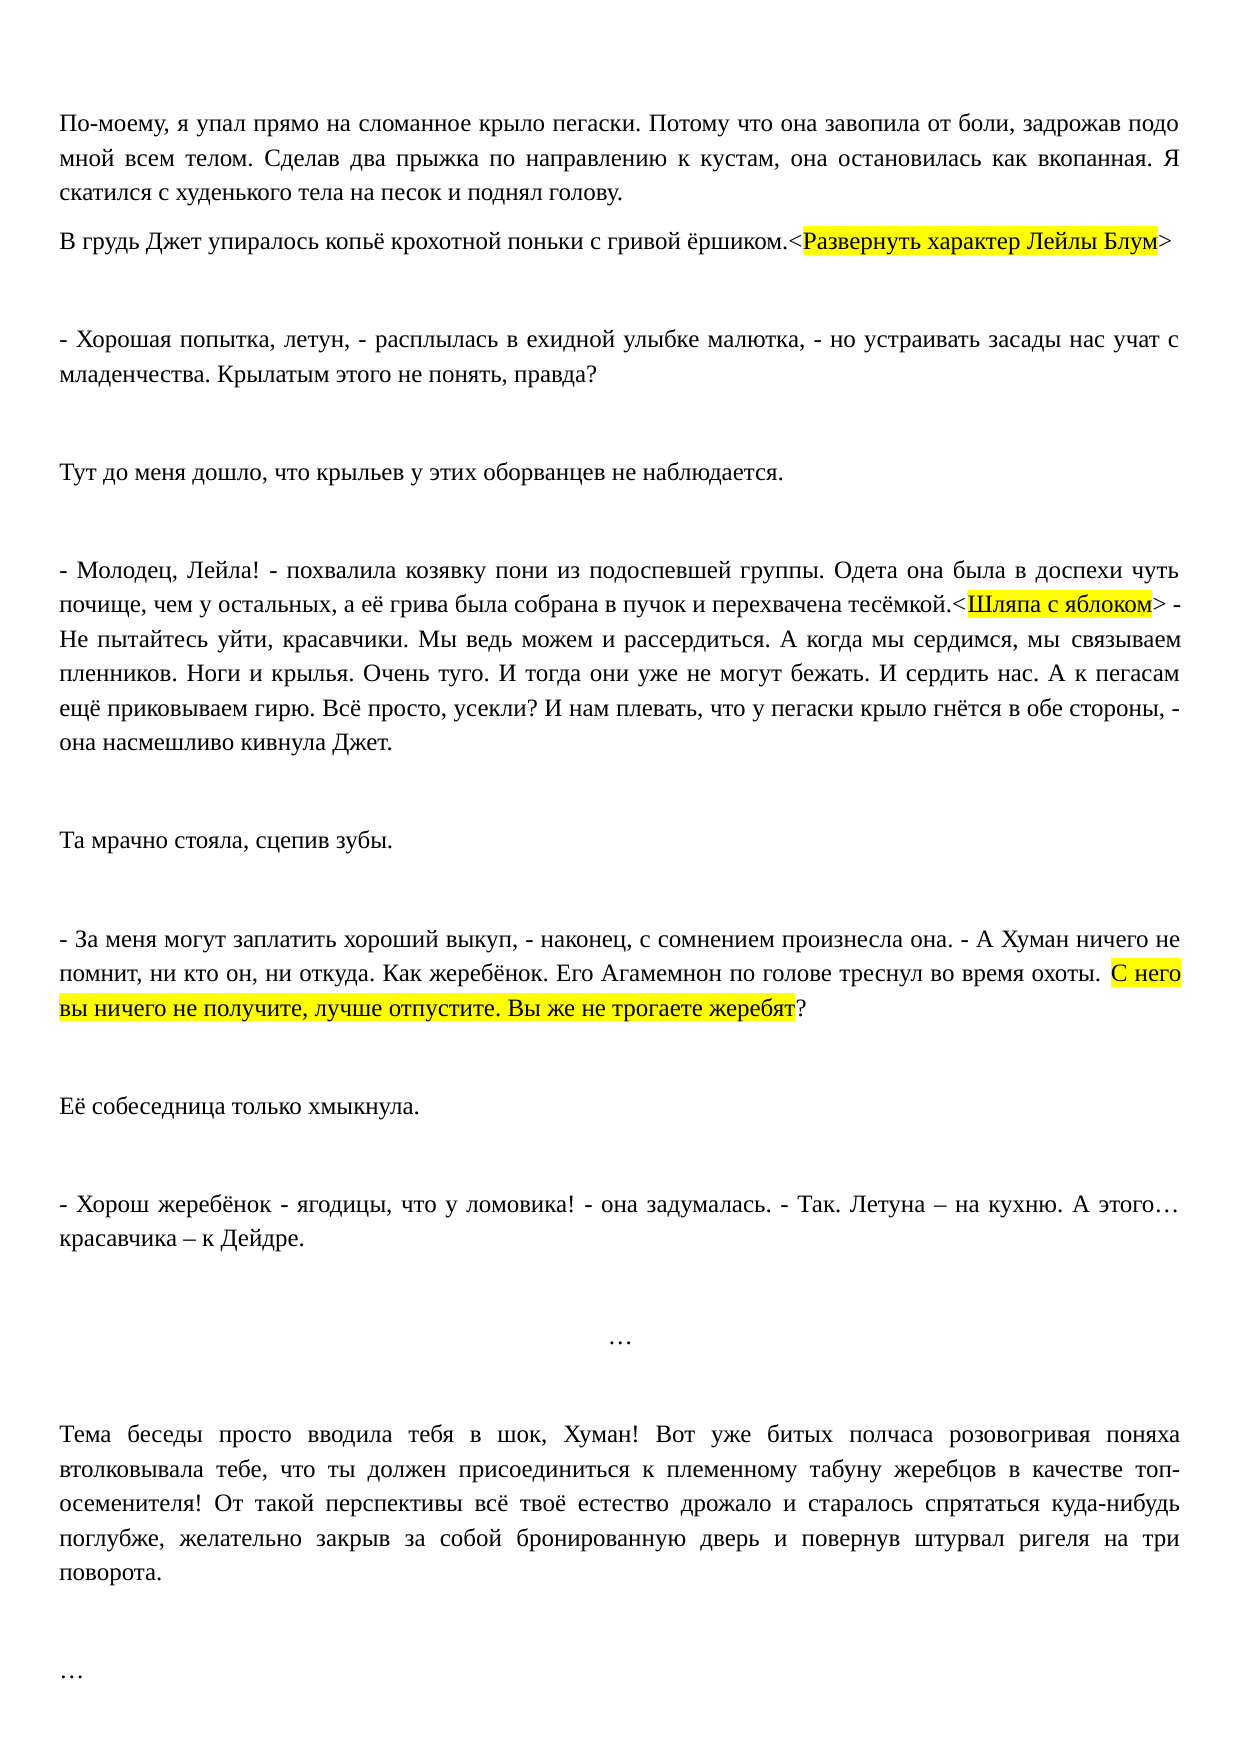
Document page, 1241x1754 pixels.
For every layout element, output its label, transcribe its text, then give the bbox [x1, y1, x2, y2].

text Её собеседница только хмыкнула. [59, 1091, 1181, 1119]
text Та мрачно стояла, сцепив зубы. [59, 826, 1181, 854]
text Тут до меня дошло, что крыльев у этих оборванцев не наблюдается. [59, 457, 1181, 486]
text В грудь Джет упиралось копьё крохотной поньки с гривой ёршиком.<Развернуть характер Лейлы Блум> [59, 226, 1181, 255]
text … [59, 1656, 1181, 1684]
text - Молодец, Лейла! - похвалила козявку пони из подоспевшей группы. Одета она была в доспехи чуть почище, чем у остальных, а её грива была собрана в пучок и перехвачена тесёмкой.<Шляпа с яблоком> - Не пытайтесь уйти, красавчики. Мы ведь можем и рассердиться. А когда мы сердимся, мы связываем пленников. Ноги и крылья. Очень туго. И тогда они уже не могут бежать. И сердить нас. А к пегасам ещё приковываем гирю. Всё просто, усекли? И нам плевать, что у пегаски крыло гнётся в обе стороны, - она насмешливо кивнула Джет. [59, 555, 1181, 756]
text … [59, 1321, 1181, 1350]
text Тема беседы просто вводила тебя в шок, Хуман! Вот уже битых полчаса розовогривая поняха втолковывала тебе, что ты должен присоединиться к племенному табуну жеребцов в качестве топ-осеменителя! От такой перспективы всё твоё естество дрожало и старалось спрятаться куда-нибудь поглубже, желательно закрыв за собой бронированную дверь и повернув штурвал ригеля на три поворота. [59, 1419, 1181, 1586]
text По-моему, я упал прямо на сломанное крыло пегаски. Потому что она завопила от боли, задрожав подо мной всем телом. Сделав два прыжка по направлению к кустам, она остановилась как вкопанная. Я скатился с худенького тела на песок и поднял голову. [59, 108, 1181, 206]
text - Хорошая попытка, летун, - расплылась в ехидной улыбке малютка, - но устраивать засады нас учат с младенчества. Крылатым этого не понять, правда? [59, 324, 1181, 387]
text - За меня могут заплатить хороший выкуп, - наконец, с сомнением произнесла она. - А Хуман ничего не помнит, ни кто он, ни откуда. Как жеребёнок. Его Агамемнон по голове треснул во время охоты. С него вы ничего не получите, лучше отпустите. Вы же не трогаете жеребят? [59, 924, 1181, 1021]
text - Хорош жеребёнок - ягодицы, что у ломовика! - она задумалась. - Так. Летуна – на кухню. А этого… красавчика – к Дейдре. [59, 1189, 1181, 1252]
